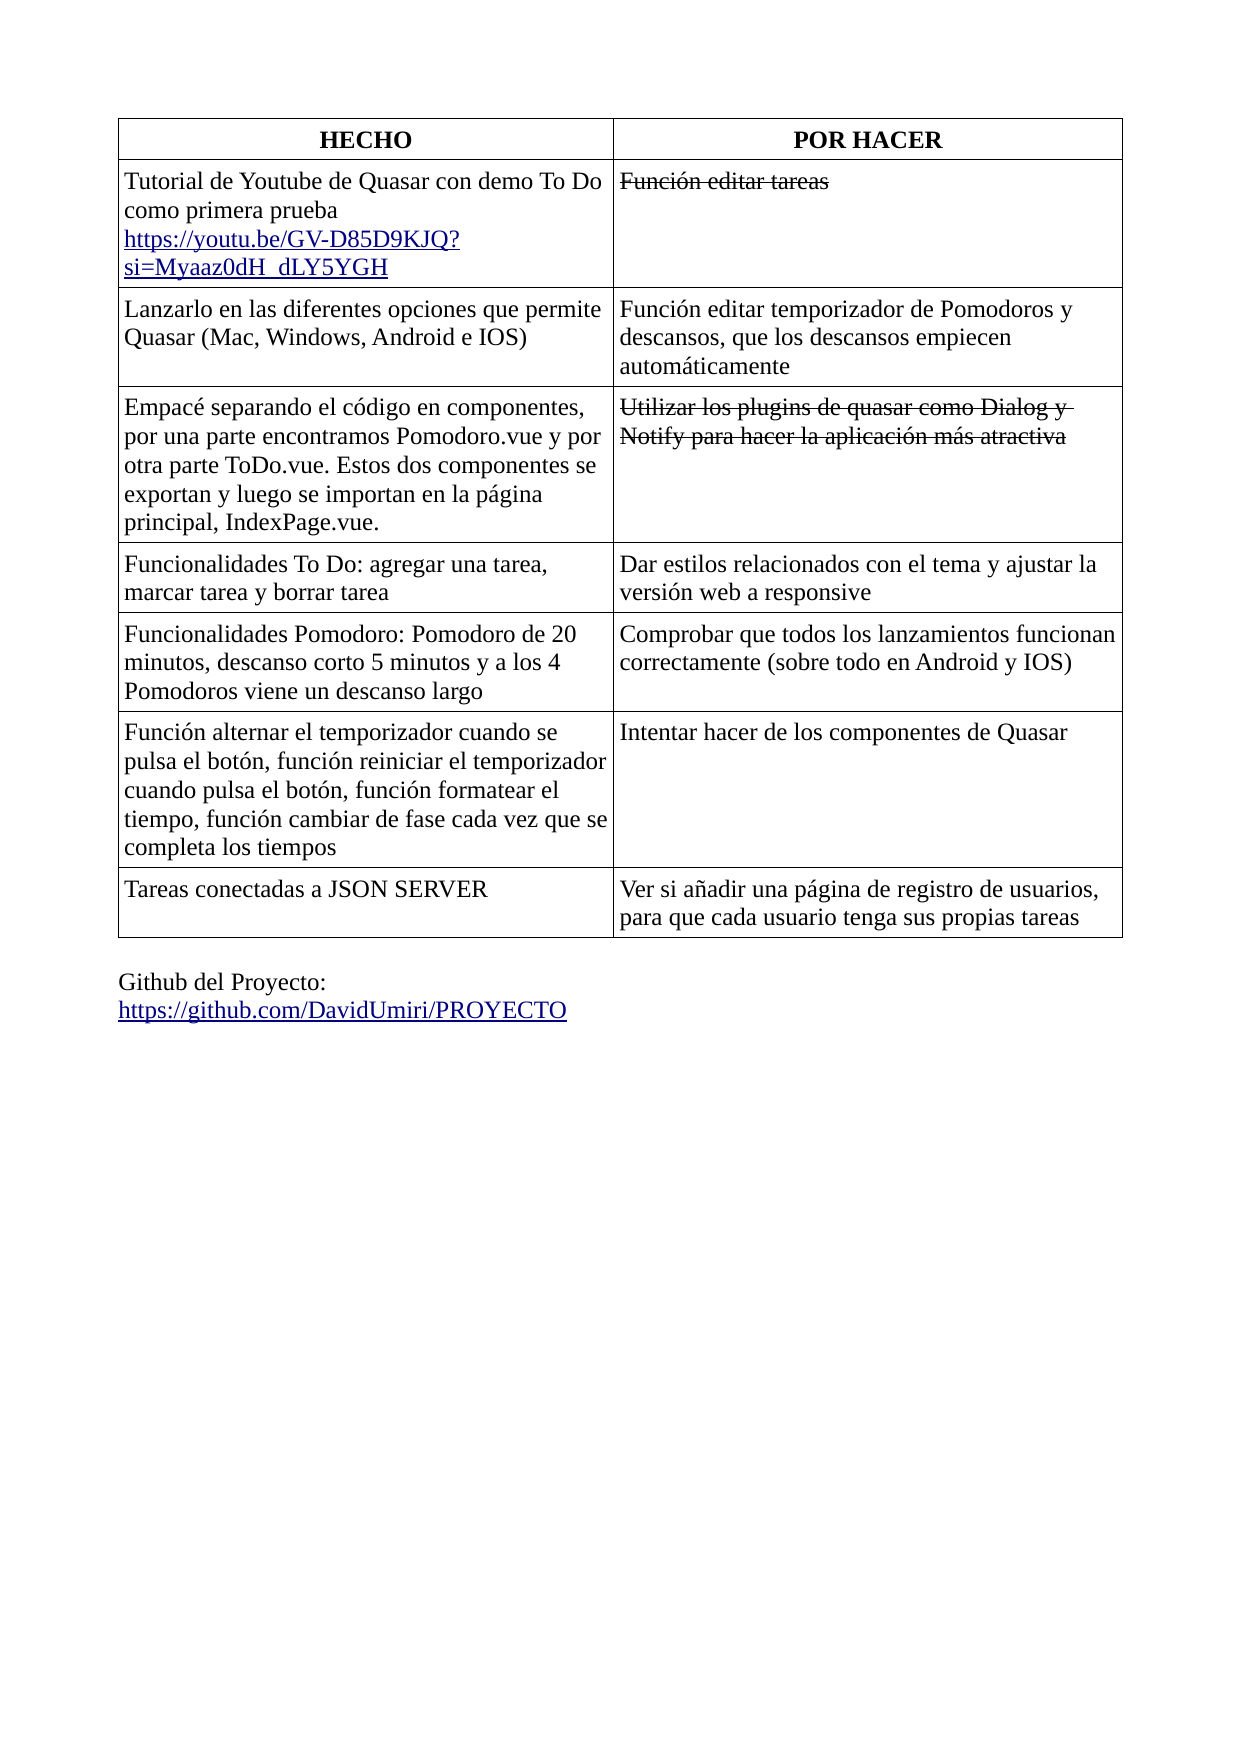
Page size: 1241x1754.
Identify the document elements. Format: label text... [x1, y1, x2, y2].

table_cell Empacé separando el código en componentes, por una parte encontramos Pomodoro.vue y por otra parte ToDo.vue. Estos dos componentes se exportan y luego se importan en la página principal, IndexPage.vue. [119, 387, 613, 542]
table_cell Funcionalidades Pomodoro: Pomodoro de 20 minutos, descanso corto 5 minutos y a los 4 Pomodoros viene un descanso largo [119, 613, 613, 711]
table_cell Dar estilos relacionados con el tema y ajustar la versión web a responsive [614, 543, 1122, 612]
table_cell Ver si añadir una página de registro de usuarios, para que cada usuario tenga sus propias tareas [614, 868, 1122, 937]
table_cell Función alternar el temporizador cuando se pulsa el botón, función reiniciar el temporizador cuando pulsa el botón, función formatear el tiempo, función cambiar de fase cada vez que se completa los tiempos [119, 712, 613, 867]
table_cell Tareas conectadas a JSON SERVER [119, 868, 613, 937]
text Github del Proyecto: [118, 967, 1122, 995]
table_header HECHO [119, 119, 613, 159]
table_cell Funcionalidades To Do: agregar una tarea, marcar tarea y borrar tarea [119, 543, 613, 612]
table_cell Lanzarlo en las diferentes opciones que permite Quasar (Mac, Windows, Android e IOS) [119, 288, 613, 386]
table_cell Tutorial de Youtube de Quasar con demo To Do como primera prueba https://youtu.be/GV-D85D9KJQ?si=Myaaz0dH_dLY5YGH [119, 160, 613, 287]
table_header POR HACER [614, 119, 1122, 159]
table_cell Función editar tareas [614, 160, 1122, 287]
table_cell Intentar hacer de los componentes de Quasar [614, 712, 1122, 867]
table_cell Función editar temporizador de Pomodoros y descansos, que los descansos empiecen automáticamente [614, 288, 1122, 386]
table_cell Comprobar que todos los lanzamientos funcionan correctamente (sobre todo en Android y IOS) [614, 613, 1122, 711]
table_cell Utilizar los plugins de quasar como Dialog y Notify para hacer la aplicación más atractiva [614, 387, 1122, 542]
text https://github.com/DavidUmiri/PROYECTO [118, 995, 1122, 1024]
